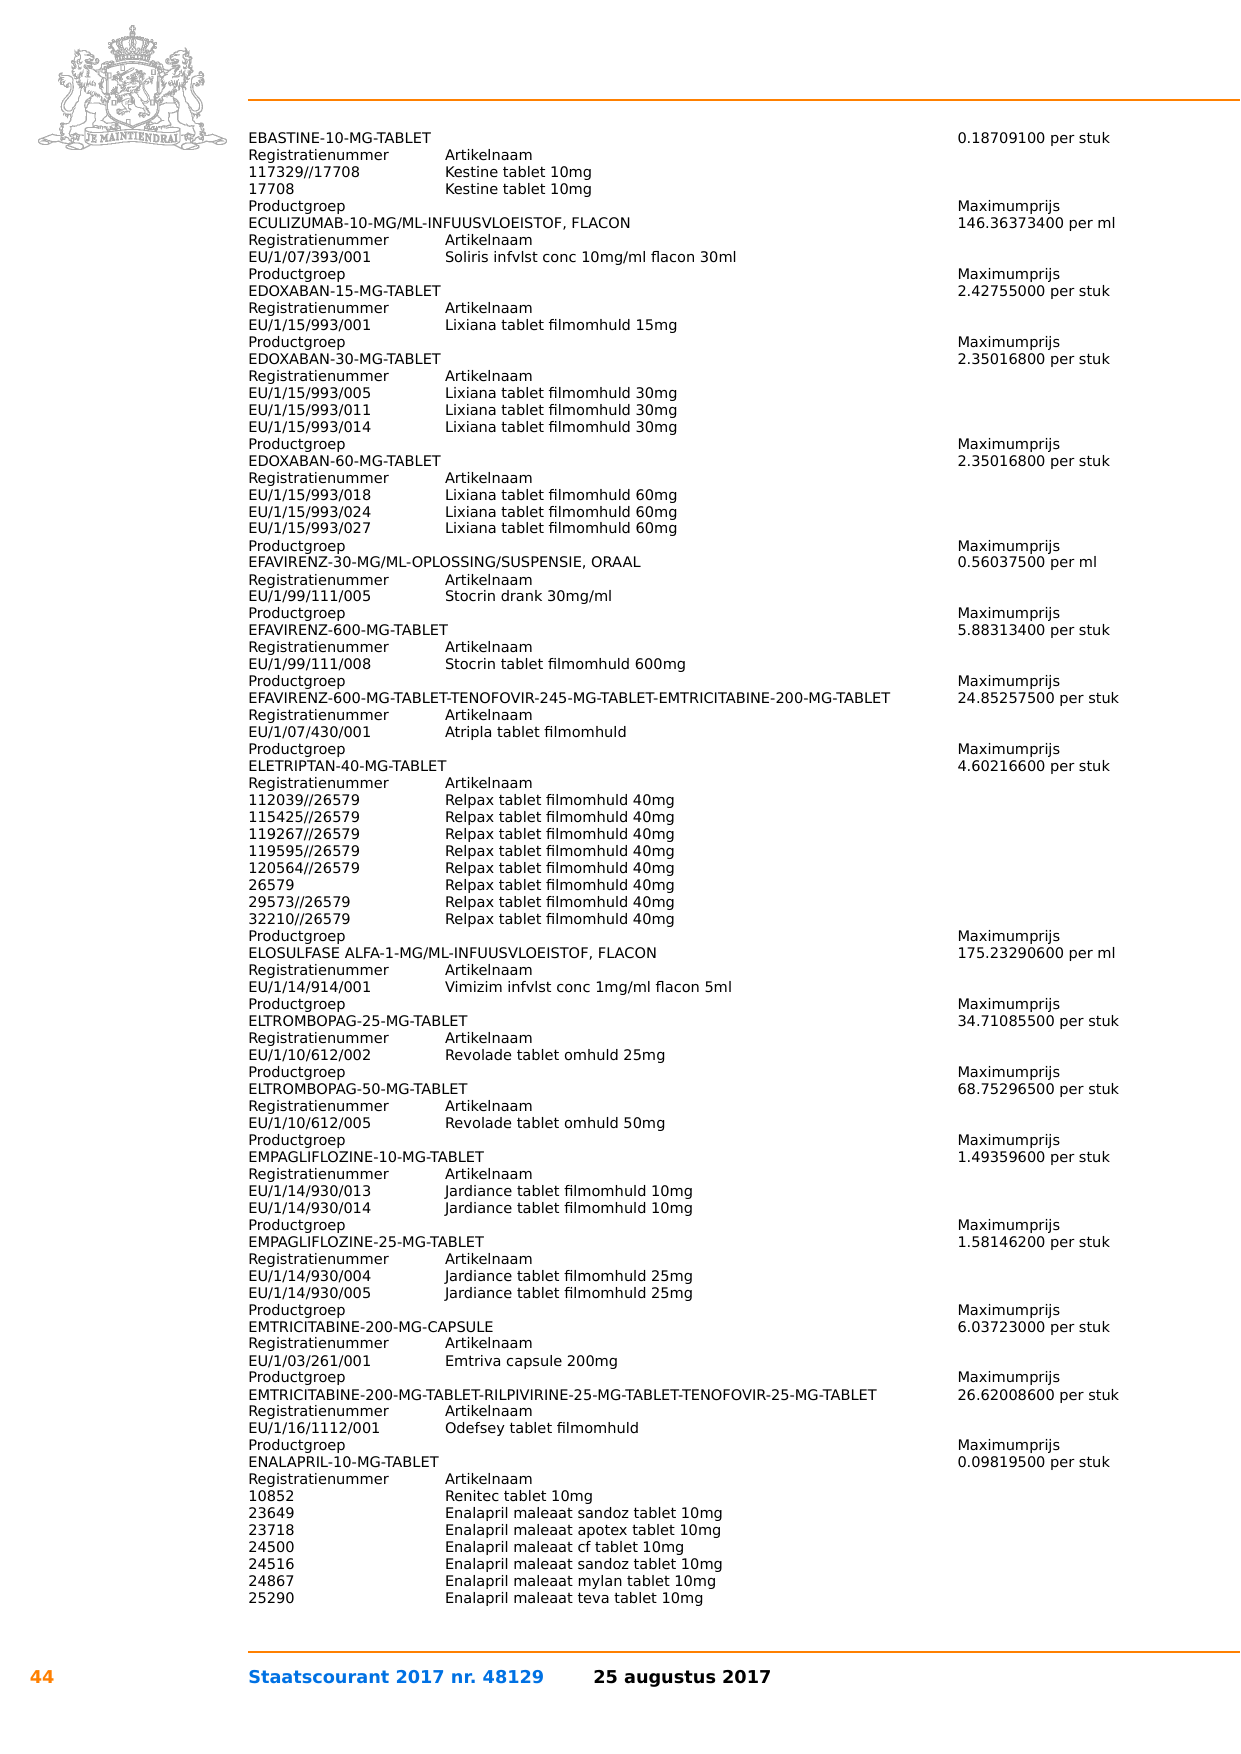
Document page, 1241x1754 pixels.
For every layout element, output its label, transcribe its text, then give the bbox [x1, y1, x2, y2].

table_cell 24516 [248, 1556, 439, 1573]
table_cell Jardiance tablet filmomhuld 10mg [439, 1200, 951, 1217]
table_cell EU/1/07/430/001 [248, 724, 439, 741]
table_cell EFAVIRENZ-600-MG-TABLET [248, 622, 951, 639]
table_cell Registratienummer [248, 1098, 439, 1115]
table_cell Productgroep [248, 266, 439, 283]
table_cell Maximumprijs [951, 673, 1163, 690]
table_cell [439, 436, 951, 452]
table_cell 119595//26579 [248, 843, 439, 860]
table_cell Artikelnaam [439, 707, 951, 724]
table_cell Productgroep [248, 673, 439, 690]
table_cell 24867 [248, 1573, 439, 1590]
table_cell [951, 164, 1163, 181]
table_cell Artikelnaam [439, 232, 951, 249]
table_cell Maximumprijs [951, 1064, 1163, 1081]
table_cell 2.42755000 per stuk [951, 283, 1163, 300]
table_cell [951, 1030, 1163, 1047]
table_cell EDOXABAN-60-MG-TABLET [248, 453, 951, 469]
table_cell 26.62008600 per stuk [951, 1386, 1163, 1403]
table_cell ECULIZUMAB-10-MG/ML-INFUUSVLOEISTOF, FLACON [248, 215, 951, 232]
table_cell 29573//26579 [248, 894, 439, 911]
table_cell Registratienummer [248, 300, 439, 317]
table_cell [951, 1590, 1163, 1607]
table_cell Relpax tablet filmomhuld 40mg [439, 809, 951, 826]
table_cell EU/1/15/993/018 [248, 486, 439, 503]
table_cell Registratienummer [248, 232, 439, 249]
table_cell Productgroep [248, 538, 439, 554]
table_cell EU/1/15/993/027 [248, 520, 439, 537]
table_cell 34.71085500 per stuk [951, 1013, 1163, 1030]
table_cell Registratienummer [248, 571, 439, 588]
table_cell ENALAPRIL-10-MG-TABLET [248, 1454, 951, 1471]
table_cell Maximumprijs [951, 605, 1163, 622]
table_cell [951, 656, 1163, 673]
table_cell Registratienummer [248, 1251, 439, 1267]
table_cell [951, 504, 1163, 520]
table_cell EFAVIRENZ-600-MG-TABLET-TENOFOVIR-245-MG-TABLET-EMTRICITABINE-200-MG-TABLET [248, 690, 951, 707]
table_cell Stocrin tablet filmomhuld 600mg [439, 656, 951, 673]
table_cell [951, 843, 1163, 860]
table_cell 26579 [248, 877, 439, 894]
table_cell Kestine tablet 10mg [439, 164, 951, 181]
table_cell 4.60216600 per stuk [951, 758, 1163, 775]
table_cell Artikelnaam [439, 1403, 951, 1420]
table_cell [951, 1115, 1163, 1132]
table_cell [951, 520, 1163, 537]
table_cell [951, 1098, 1163, 1115]
table_cell [951, 588, 1163, 605]
table_cell 6.03723000 per stuk [951, 1319, 1163, 1335]
table_cell Productgroep [248, 928, 439, 945]
table_cell EU/1/15/993/005 [248, 385, 439, 402]
table_cell Maximumprijs [951, 334, 1163, 351]
table_cell Lixiana tablet filmomhuld 15mg [439, 317, 951, 334]
table_cell Relpax tablet filmomhuld 40mg [439, 826, 951, 843]
table_cell [951, 232, 1163, 249]
table_cell Atripla tablet filmomhuld [439, 724, 951, 741]
table_cell Productgroep [248, 996, 439, 1013]
table_cell [951, 402, 1163, 418]
table_cell Relpax tablet filmomhuld 40mg [439, 894, 951, 911]
table_cell [951, 911, 1163, 928]
table_cell EMPAGLIFLOZINE-10-MG-TABLET [248, 1149, 951, 1166]
table_cell 175.23290600 per ml [951, 945, 1163, 962]
table_cell [951, 1353, 1163, 1369]
table_cell ELTROMBOPAG-50-MG-TABLET [248, 1081, 951, 1098]
table_cell [951, 1420, 1163, 1437]
table_cell Relpax tablet filmomhuld 40mg [439, 860, 951, 877]
table_cell EU/1/99/111/005 [248, 588, 439, 605]
table_cell EU/1/15/993/014 [248, 419, 439, 436]
table_cell EU/1/99/111/008 [248, 656, 439, 673]
table_cell 0.18709100 per stuk [951, 130, 1163, 147]
picture [38, 25, 227, 150]
table_cell Lixiana tablet filmomhuld 60mg [439, 504, 951, 520]
table_cell Productgroep [248, 1369, 439, 1386]
table_cell 17708 [248, 181, 439, 198]
table_cell Productgroep [248, 198, 439, 215]
table_cell [951, 860, 1163, 877]
table_cell [951, 571, 1163, 588]
table_cell Productgroep [248, 1217, 439, 1233]
table_cell Maximumprijs [951, 538, 1163, 554]
table_cell [439, 1064, 951, 1081]
table_cell ELETRIPTAN-40-MG-TABLET [248, 758, 951, 775]
table_cell [951, 1403, 1163, 1420]
table_cell Maximumprijs [951, 741, 1163, 758]
table_cell [951, 1251, 1163, 1267]
table_cell Enalapril maleaat teva tablet 10mg [439, 1590, 951, 1607]
table_cell Artikelnaam [439, 1166, 951, 1183]
table_cell Artikelnaam [439, 571, 951, 588]
table_cell [439, 334, 951, 351]
table_cell Artikelnaam [439, 1471, 951, 1488]
table_cell Artikelnaam [439, 962, 951, 979]
table_cell [951, 385, 1163, 402]
table_cell 5.88313400 per stuk [951, 622, 1163, 639]
table_cell [951, 147, 1163, 164]
table_cell EMPAGLIFLOZINE-25-MG-TABLET [248, 1234, 951, 1251]
table_cell Maximumprijs [951, 1132, 1163, 1149]
table_cell [951, 1166, 1163, 1183]
table_cell Registratienummer [248, 1030, 439, 1047]
table_cell [951, 639, 1163, 656]
table_cell EU/1/15/993/001 [248, 317, 439, 334]
table_cell EFAVIRENZ-30-MG/ML-OPLOSSING/SUSPENSIE, ORAAL [248, 554, 951, 571]
table_cell EU/1/14/930/005 [248, 1285, 439, 1301]
table_cell EBASTINE-10-MG-TABLET [248, 130, 951, 147]
table_cell Productgroep [248, 334, 439, 351]
table_cell Relpax tablet filmomhuld 40mg [439, 792, 951, 809]
table_cell Enalapril maleaat mylan tablet 10mg [439, 1573, 951, 1590]
table_cell Revolade tablet omhuld 25mg [439, 1047, 951, 1064]
table_cell [951, 877, 1163, 894]
table_cell Productgroep [248, 1064, 439, 1081]
table_cell Registratienummer [248, 1471, 439, 1488]
table_cell EU/1/14/930/013 [248, 1183, 439, 1199]
table_cell [951, 1047, 1163, 1064]
table_cell [951, 1573, 1163, 1590]
table_cell [951, 809, 1163, 826]
table_cell Maximumprijs [951, 436, 1163, 452]
table_cell Jardiance tablet filmomhuld 10mg [439, 1183, 951, 1199]
table_cell Productgroep [248, 436, 439, 452]
table_cell Maximumprijs [951, 928, 1163, 945]
table_cell [951, 470, 1163, 486]
table_cell Maximumprijs [951, 1437, 1163, 1454]
table_cell 117329//17708 [248, 164, 439, 181]
table_cell Registratienummer [248, 962, 439, 979]
table_cell Revolade tablet omhuld 50mg [439, 1115, 951, 1132]
table_cell Registratienummer [248, 775, 439, 792]
table_cell [951, 707, 1163, 724]
table_cell [439, 266, 951, 283]
table_cell EU/1/15/993/011 [248, 402, 439, 418]
table_cell EU/1/07/393/001 [248, 249, 439, 266]
table_cell [951, 249, 1163, 266]
table_cell [951, 1335, 1163, 1352]
table_cell [439, 1301, 951, 1318]
table_cell [439, 198, 951, 215]
table_cell 115425//26579 [248, 809, 439, 826]
table_cell [951, 1268, 1163, 1284]
table_cell [951, 1471, 1163, 1488]
table_cell Maximumprijs [951, 1301, 1163, 1318]
table_cell [439, 1369, 951, 1386]
table_cell [951, 979, 1163, 996]
table_cell Registratienummer [248, 1403, 439, 1420]
table_cell Lixiana tablet filmomhuld 60mg [439, 486, 951, 503]
table_cell EU/1/10/612/002 [248, 1047, 439, 1064]
table_cell EU/1/16/1112/001 [248, 1420, 439, 1437]
table_cell Registratienummer [248, 1335, 439, 1352]
table_cell Kestine tablet 10mg [439, 181, 951, 198]
table_cell ELOSULFASE ALFA-1-MG/ML-INFUUSVLOEISTOF, FLACON [248, 945, 951, 962]
table_cell [951, 1505, 1163, 1522]
table_cell [951, 181, 1163, 198]
table_cell Productgroep [248, 741, 439, 758]
table_cell ELTROMBOPAG-25-MG-TABLET [248, 1013, 951, 1030]
table_cell EU/1/14/930/014 [248, 1200, 439, 1217]
table_cell 1.58146200 per stuk [951, 1234, 1163, 1251]
table_cell Enalapril maleaat sandoz tablet 10mg [439, 1556, 951, 1573]
table_cell Lixiana tablet filmomhuld 30mg [439, 402, 951, 418]
table_cell EMTRICITABINE-200-MG-CAPSULE [248, 1319, 951, 1335]
table_cell Lixiana tablet filmomhuld 60mg [439, 520, 951, 537]
table_cell EU/1/10/612/005 [248, 1115, 439, 1132]
table_cell [951, 962, 1163, 979]
table_cell [439, 741, 951, 758]
table_cell [951, 1488, 1163, 1505]
table_cell Odefsey tablet filmomhuld [439, 1420, 951, 1437]
table_cell 146.36373400 per ml [951, 215, 1163, 232]
table_cell Lixiana tablet filmomhuld 30mg [439, 385, 951, 402]
table_cell Maximumprijs [951, 1369, 1163, 1386]
table_cell [951, 1183, 1163, 1199]
table_cell 2.35016800 per stuk [951, 351, 1163, 368]
table_cell [951, 826, 1163, 843]
table_cell 24.85257500 per stuk [951, 690, 1163, 707]
table_cell [951, 1200, 1163, 1217]
table_cell Artikelnaam [439, 368, 951, 384]
table_cell [439, 1132, 951, 1149]
table_cell Soliris infvlst conc 10mg/ml flacon 30ml [439, 249, 951, 266]
table_cell Relpax tablet filmomhuld 40mg [439, 911, 951, 928]
table_cell Emtriva capsule 200mg [439, 1353, 951, 1369]
table_cell [439, 928, 951, 945]
table_cell EU/1/14/914/001 [248, 979, 439, 996]
table_cell [439, 673, 951, 690]
table_cell Vimizim infvlst conc 1mg/ml flacon 5ml [439, 979, 951, 996]
table_cell Jardiance tablet filmomhuld 25mg [439, 1268, 951, 1284]
table_cell 112039//26579 [248, 792, 439, 809]
table_cell 10852 [248, 1488, 439, 1505]
table_cell [951, 486, 1163, 503]
table_cell Artikelnaam [439, 1098, 951, 1115]
table_cell Relpax tablet filmomhuld 40mg [439, 877, 951, 894]
table_cell [951, 1556, 1163, 1573]
table_cell Registratienummer [248, 368, 439, 384]
table_cell Lixiana tablet filmomhuld 30mg [439, 419, 951, 436]
table_cell [951, 894, 1163, 911]
table_cell [951, 1285, 1163, 1301]
table_cell [951, 1539, 1163, 1556]
table_cell [951, 419, 1163, 436]
table_cell Enalapril maleaat sandoz tablet 10mg [439, 1505, 951, 1522]
table_cell Artikelnaam [439, 470, 951, 486]
table_cell Productgroep [248, 605, 439, 622]
table_cell Artikelnaam [439, 1335, 951, 1352]
table_cell Registratienummer [248, 470, 439, 486]
table_cell 0.09819500 per stuk [951, 1454, 1163, 1471]
table_cell 68.75296500 per stuk [951, 1081, 1163, 1098]
table_cell Stocrin drank 30mg/ml [439, 588, 951, 605]
table_cell [951, 724, 1163, 741]
table_cell Maximumprijs [951, 996, 1163, 1013]
table_cell 23649 [248, 1505, 439, 1522]
table_cell Artikelnaam [439, 147, 951, 164]
table_cell Jardiance tablet filmomhuld 25mg [439, 1285, 951, 1301]
table_cell 25290 [248, 1590, 439, 1607]
table_cell EMTRICITABINE-200-MG-TABLET-RILPIVIRINE-25-MG-TABLET-TENOFOVIR-25-MG-TABLET [248, 1386, 951, 1403]
table_cell EU/1/03/261/001 [248, 1353, 439, 1369]
table_cell 23718 [248, 1522, 439, 1539]
table_cell [951, 317, 1163, 334]
table_cell 0.56037500 per ml [951, 554, 1163, 571]
table_cell [439, 1437, 951, 1454]
table_cell [951, 775, 1163, 792]
table_cell Maximumprijs [951, 198, 1163, 215]
table_cell EU/1/14/930/004 [248, 1268, 439, 1284]
table_cell Productgroep [248, 1437, 439, 1454]
table_cell Registratienummer [248, 707, 439, 724]
table_cell 2.35016800 per stuk [951, 453, 1163, 469]
table_cell 32210//26579 [248, 911, 439, 928]
table_cell 1.49359600 per stuk [951, 1149, 1163, 1166]
table_cell Relpax tablet filmomhuld 40mg [439, 843, 951, 860]
table_cell Maximumprijs [951, 266, 1163, 283]
table_cell EU/1/15/993/024 [248, 504, 439, 520]
table_cell 119267//26579 [248, 826, 439, 843]
table_cell [439, 605, 951, 622]
table_cell Registratienummer [248, 1166, 439, 1183]
table_cell Maximumprijs [951, 1217, 1163, 1233]
table_cell Registratienummer [248, 639, 439, 656]
table_cell Registratienummer [248, 147, 439, 164]
table_cell Artikelnaam [439, 1251, 951, 1267]
table_cell EDOXABAN-15-MG-TABLET [248, 283, 951, 300]
table_cell Enalapril maleaat apotex tablet 10mg [439, 1522, 951, 1539]
table_cell Productgroep [248, 1301, 439, 1318]
table_cell [951, 792, 1163, 809]
table_cell Productgroep [248, 1132, 439, 1149]
table_cell [439, 996, 951, 1013]
table_cell [951, 368, 1163, 384]
table_cell Artikelnaam [439, 1030, 951, 1047]
table_cell 120564//26579 [248, 860, 439, 877]
table_cell Artikelnaam [439, 639, 951, 656]
table_cell [439, 1217, 951, 1233]
table_cell [439, 538, 951, 554]
table_cell [951, 300, 1163, 317]
table_cell Enalapril maleaat cf tablet 10mg [439, 1539, 951, 1556]
table_cell Renitec tablet 10mg [439, 1488, 951, 1505]
table_cell EDOXABAN-30-MG-TABLET [248, 351, 951, 368]
table_cell 24500 [248, 1539, 439, 1556]
table_cell Artikelnaam [439, 300, 951, 317]
table_cell [951, 1522, 1163, 1539]
table_cell Artikelnaam [439, 775, 951, 792]
